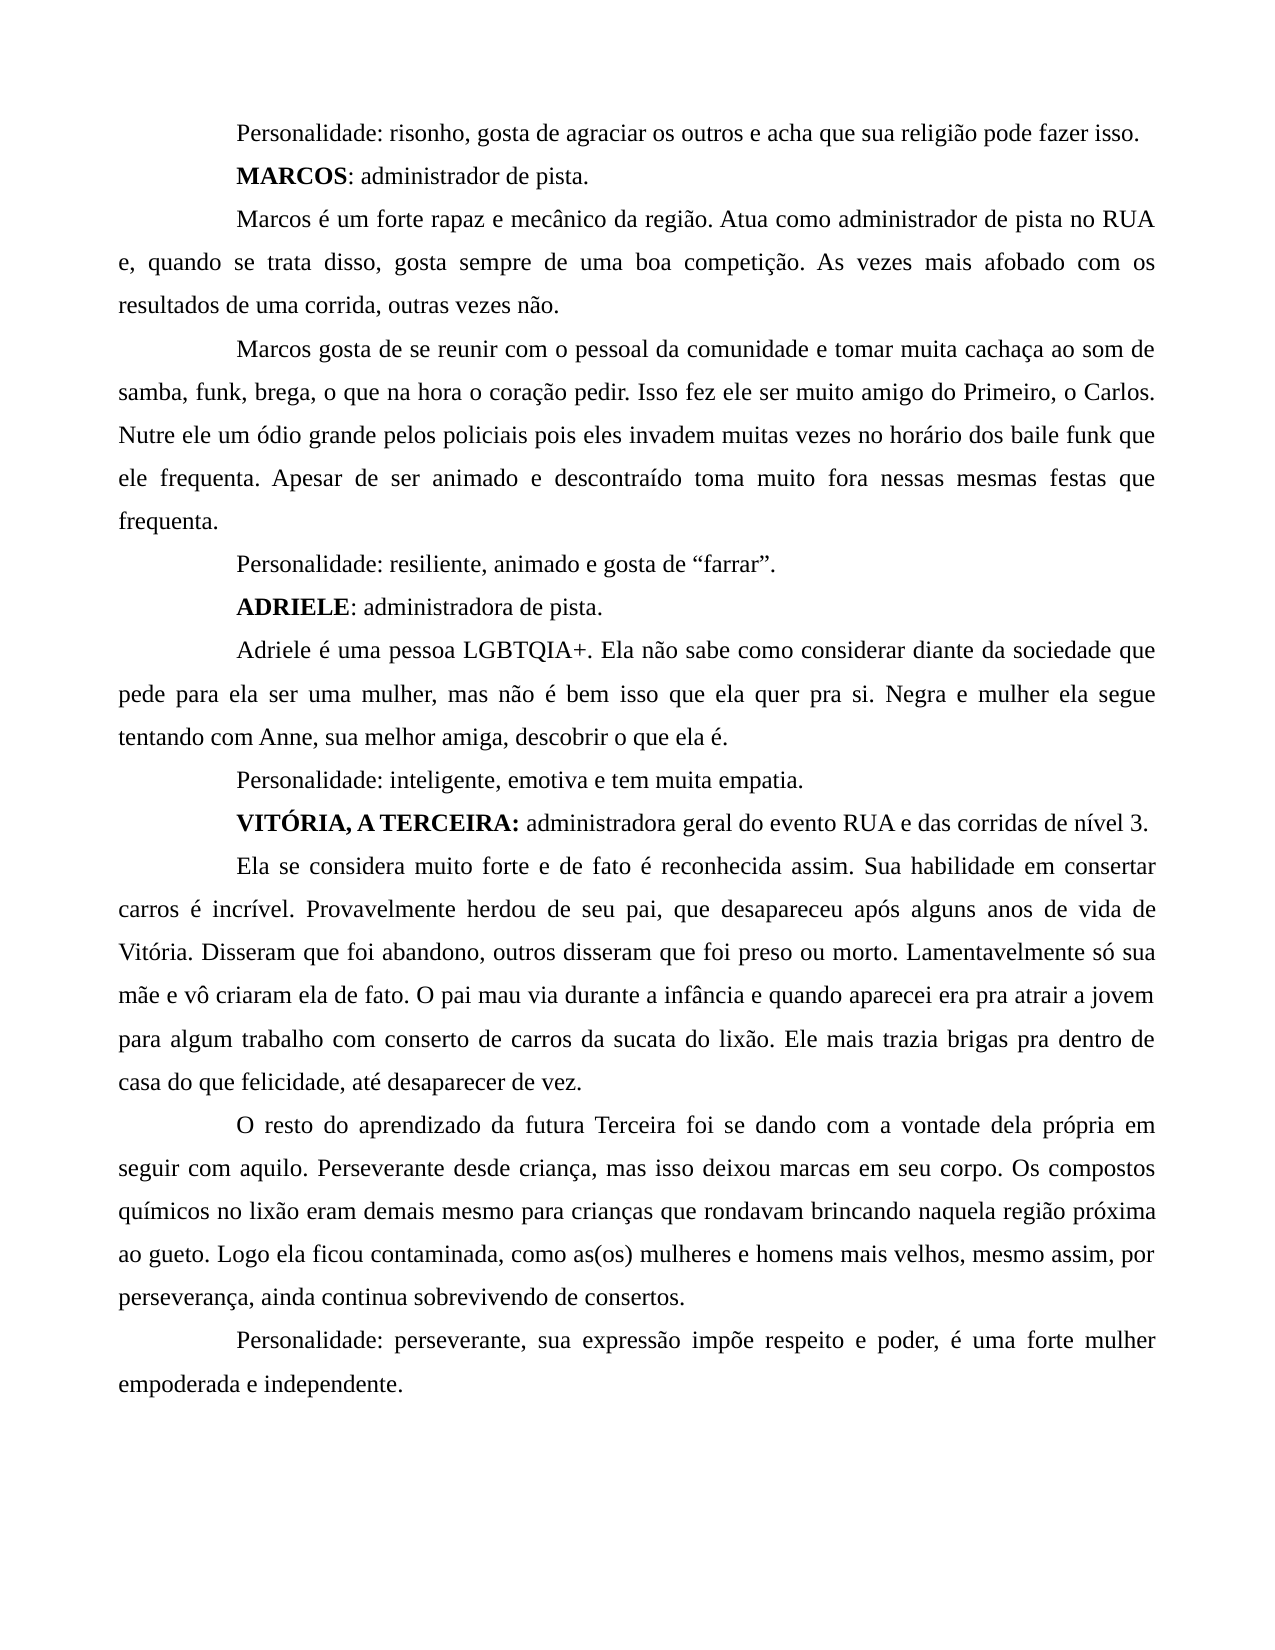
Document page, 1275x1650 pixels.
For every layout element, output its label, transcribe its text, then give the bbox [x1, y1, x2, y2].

text Marcos é um forte rapaz e mecânico da região. Atua como administrador de pista no RUA e, quando se trata disso, gosta sempre de uma boa competição. As vezes mais afobado com os resultados de uma corrida, outras vezes não. [118, 204, 1157, 319]
text Personalidade: inteligente, emotiva e tem muita empatia. [118, 765, 1157, 794]
text Marcos gosta de se reunir com o pessoal da comunidade e tomar muita cachaça ao som de samba, funk, brega, o que na hora o coração pedir. Isso fez ele ser muito amigo do Primeiro, o Carlos. Nutre ele um ódio grande pelos policiais pois eles invadem muitas vezes no horário dos baile funk que ele frequenta. Apesar de ser animado e descontraído toma muito fora nessas mesmas festas que frequenta. [118, 334, 1157, 535]
text Ela se considera muito forte e de fato é reconhecida assim. Sua habilidade em consertar carros é incrível. Provavelmente herdou de seu pai, que desapareceu após alguns anos de vida de Vitória. Disseram que foi abandono, outros disseram que foi preso ou morto. Lamentavelmente só sua mãe e vô criaram ela de fato. O pai mau via durante a infância e quando aparecei era pra atrair a jovem para algum trabalho com conserto de carros da sucata do lixão. Ele mais trazia brigas pra dentro de casa do que felicidade, até desaparecer de vez. [118, 851, 1157, 1096]
text Personalidade: resiliente, animado e gosta de “farrar”. [118, 549, 1157, 578]
text VITÓRIA, A TERCEIRA: administradora geral do evento RUA e das corridas de nível 3. [118, 808, 1157, 837]
text ADRIELE: administradora de pista. [118, 592, 1157, 621]
text Adriele é uma pessoa LGBTQIA+. Ela não sabe como considerar diante da sociedade que pede para ela ser uma mulher, mas não é bem isso que ela quer pra si. Negra e mulher ela segue tentando com Anne, sua melhor amiga, descobrir o que ela é. [118, 636, 1157, 751]
text O resto do aprendizado da futura Terceira foi se dando com a vontade dela própria em seguir com aquilo. Perseverante desde criança, mas isso deixou marcas em seu corpo. Os compostos químicos no lixão eram demais mesmo para crianças que rondavam brincando naquela região próxima ao gueto. Logo ela ficou contaminada, como as(os) mulheres e homens mais velhos, mesmo assim, por perseverança, ainda continua sobrevivendo de consertos. [118, 1110, 1157, 1311]
text Personalidade: perseverante, sua expressão impõe respeito e poder, é uma forte mulher empoderada e independente. [118, 1326, 1157, 1397]
text MARCOS: administrador de pista. [118, 161, 1157, 190]
text Personalidade: risonho, gosta de agraciar os outros e acha que sua religião pode fazer isso. [118, 118, 1157, 147]
